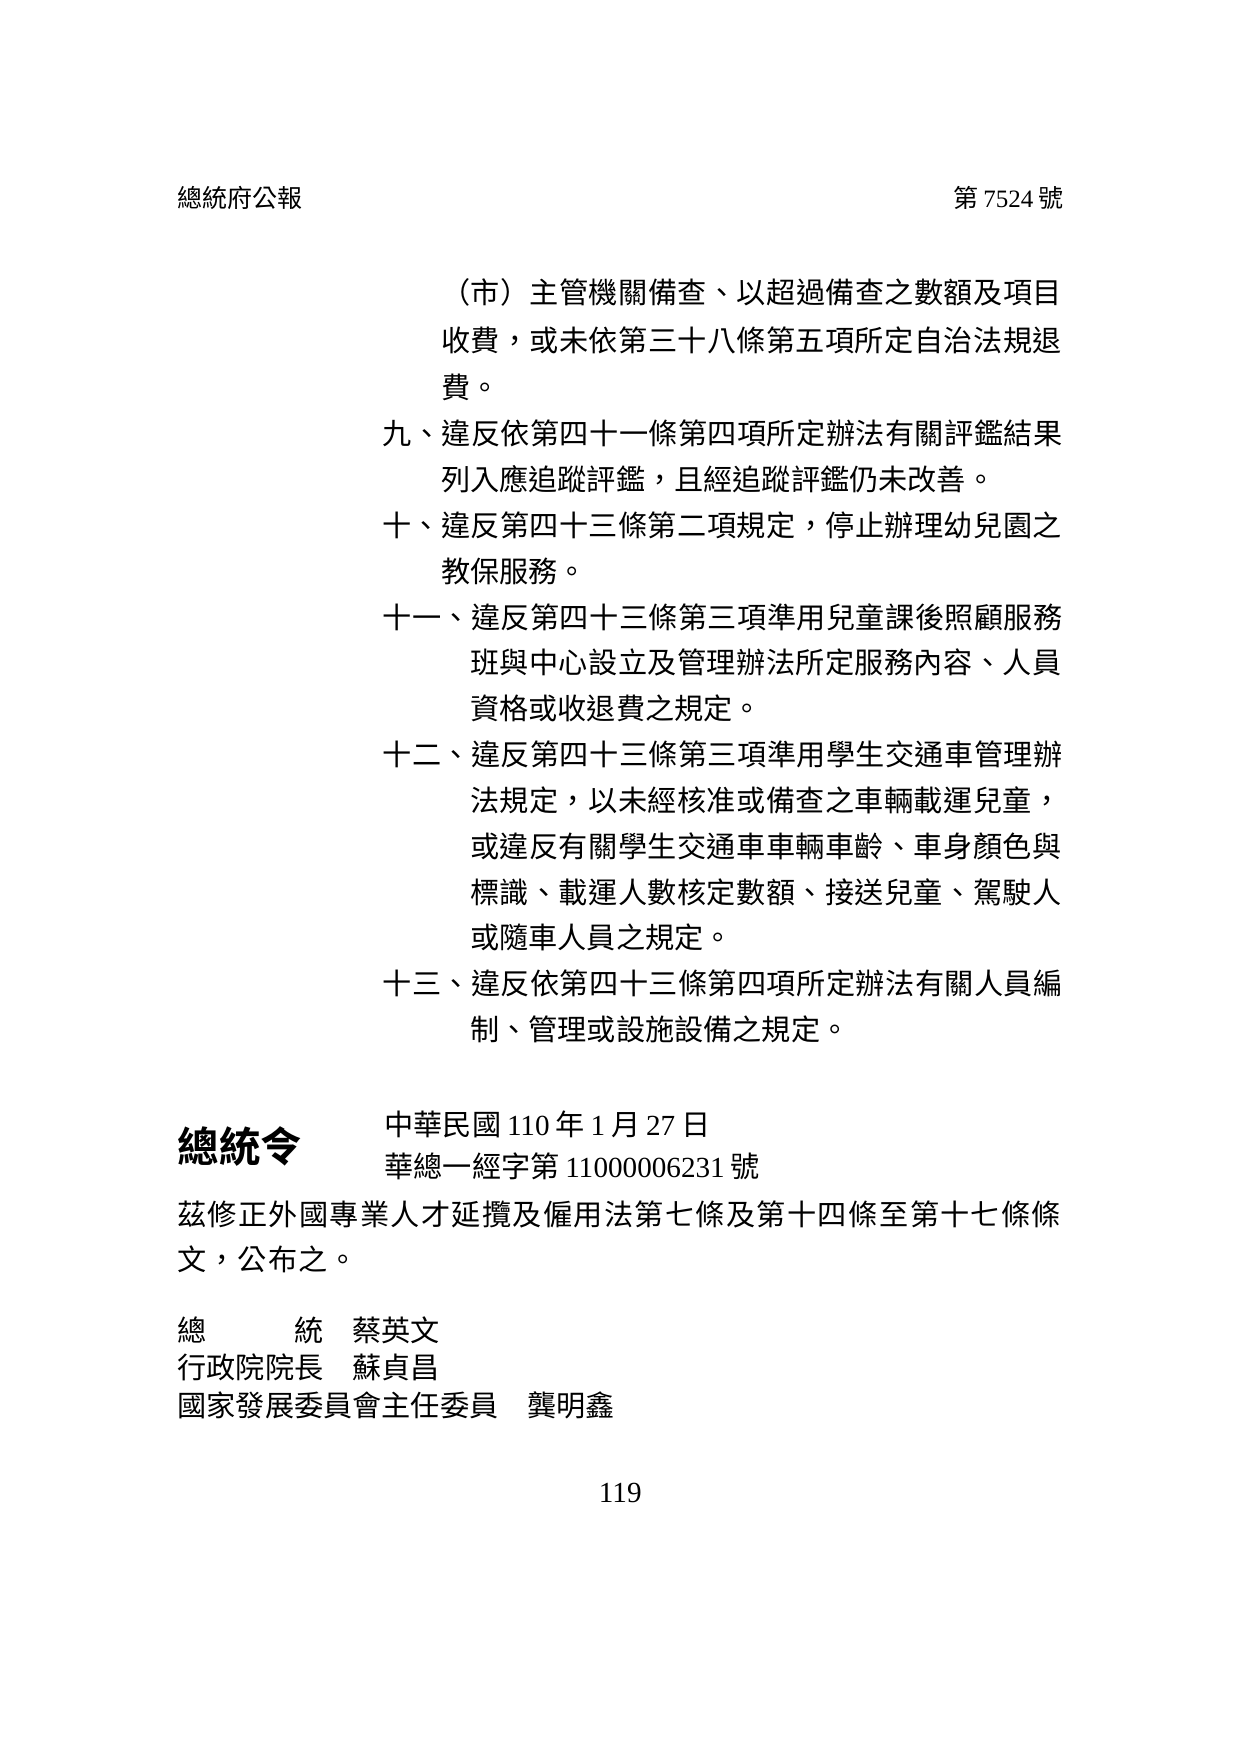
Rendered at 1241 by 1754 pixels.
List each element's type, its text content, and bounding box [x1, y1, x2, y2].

table_header 總統令 [174, 1100, 381, 1188]
text 十三、違反依第四十三條第四項所定辦法有關人員編制、管理或設施設備之規定。 [382, 958, 1063, 1050]
text 十二、違反第四十三條第三項準用學生交通車管理辦法規定，以未經核准或備查之車輛載運兒童，或違反有關學生交通車車輛車齡、車身顏色與標識、載運人數核定數額、接送兒童、駕駛人或隨車人員之規定。 [382, 729, 1063, 958]
text 九、違反依第四十一條第四項所定辦法有關評鑑結果列入應追蹤評鑑，且經追蹤評鑑仍未改善。 [382, 408, 1063, 500]
text 十、 違反第四十三條第二項規定，停止辦理幼兒園之教保服務。 [382, 500, 1063, 591]
text （市）主管機關備查、以超過備查之數額及項目收費，或未依第三十八條第五項所定自治法規退費。 [382, 266, 1063, 408]
table_header 中華民國110年1月27日 華總一經字第11000006231號 [381, 1100, 877, 1188]
text 總 統 蔡英文 行政院院長 蘇貞昌 國家發展委員會主任委員 龔明鑫 [177, 1311, 1063, 1424]
text 茲修正外國專業人才延攬及僱用法第七條及第十四條至第十七條條文，公布之。 [177, 1188, 1063, 1280]
text 十一、違反第四十三條第三項準用兒童課後照顧服務班與中心設立及管理辦法所定服務內容、人員資格或收退費之規定。 [382, 591, 1063, 729]
